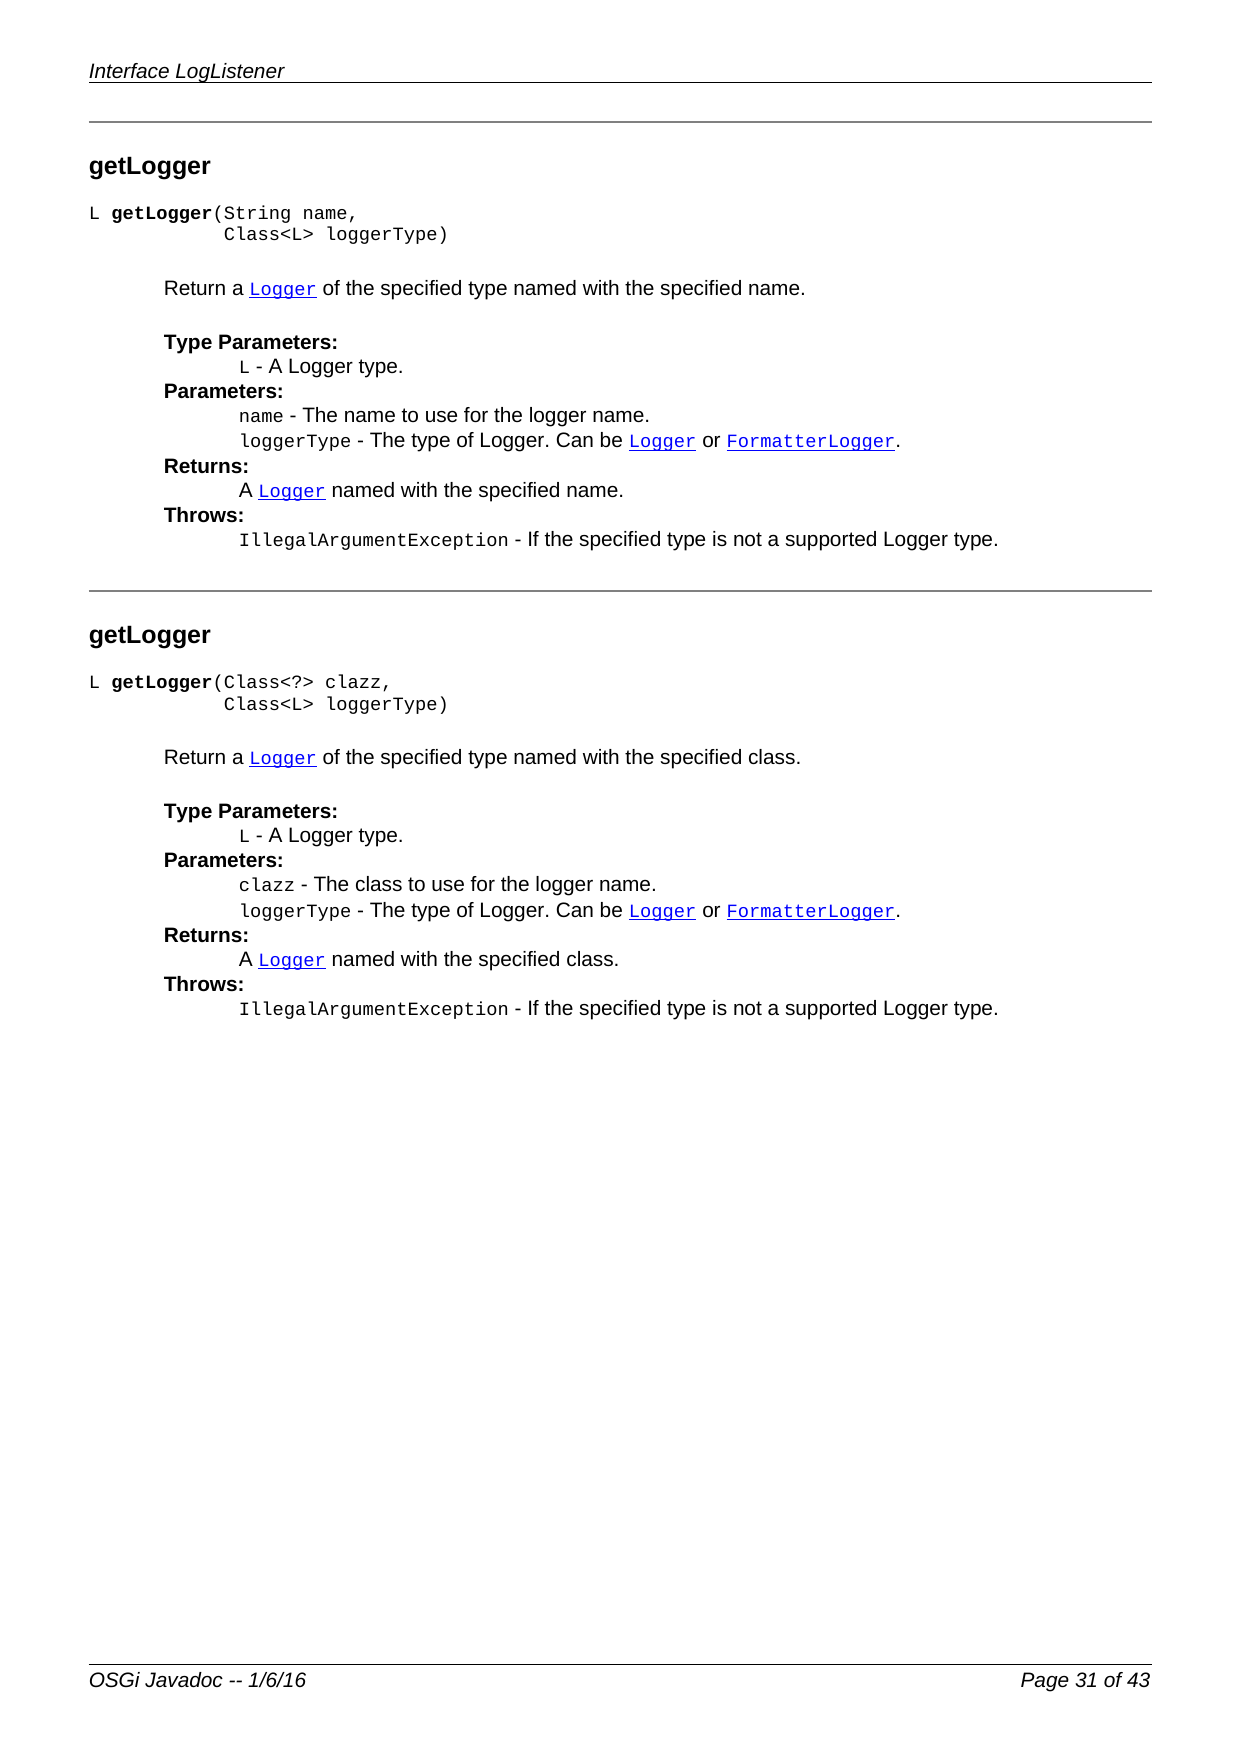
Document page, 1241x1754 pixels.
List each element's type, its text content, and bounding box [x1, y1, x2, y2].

text Throws: [163, 972, 1152, 996]
text Returns: [163, 923, 1152, 947]
text L getLogger(Class<?> clazz, Class<L> loggerType) [88, 673, 1152, 716]
text L getLogger(String name, Class<L> loggerType) [88, 204, 1152, 246]
text IllegalArgumentException - If the specified type is not a supported Logger type. [238, 996, 1152, 1021]
text Type Parameters: [163, 330, 1152, 354]
text A Logger named with the specified class. [238, 947, 1152, 972]
text Return a Logger of the specified type named with the specified class. [163, 745, 1152, 770]
subtitle getLogger [88, 620, 1152, 649]
text A Logger named with the specified name. [238, 477, 1152, 503]
subtitle getLogger [88, 151, 1152, 180]
text L - A Logger type. [238, 354, 1152, 379]
text L - A Logger type. [238, 823, 1152, 848]
text Parameters: [163, 848, 1152, 872]
text Type Parameters: [163, 799, 1152, 823]
text clazz - The class to use for the logger name. [238, 872, 1152, 897]
text Return a Logger of the specified type named with the specified name. [163, 276, 1152, 301]
text Returns: [163, 453, 1152, 477]
text Throws: [163, 503, 1152, 527]
text loggerType - The type of Logger. Can be Logger or FormatterLogger. [238, 897, 1152, 923]
text name - The name to use for the logger name. [238, 403, 1152, 428]
text IllegalArgumentException - If the specified type is not a supported Logger type. [238, 527, 1152, 552]
text Parameters: [163, 379, 1152, 403]
text loggerType - The type of Logger. Can be Logger or FormatterLogger. [238, 428, 1152, 453]
